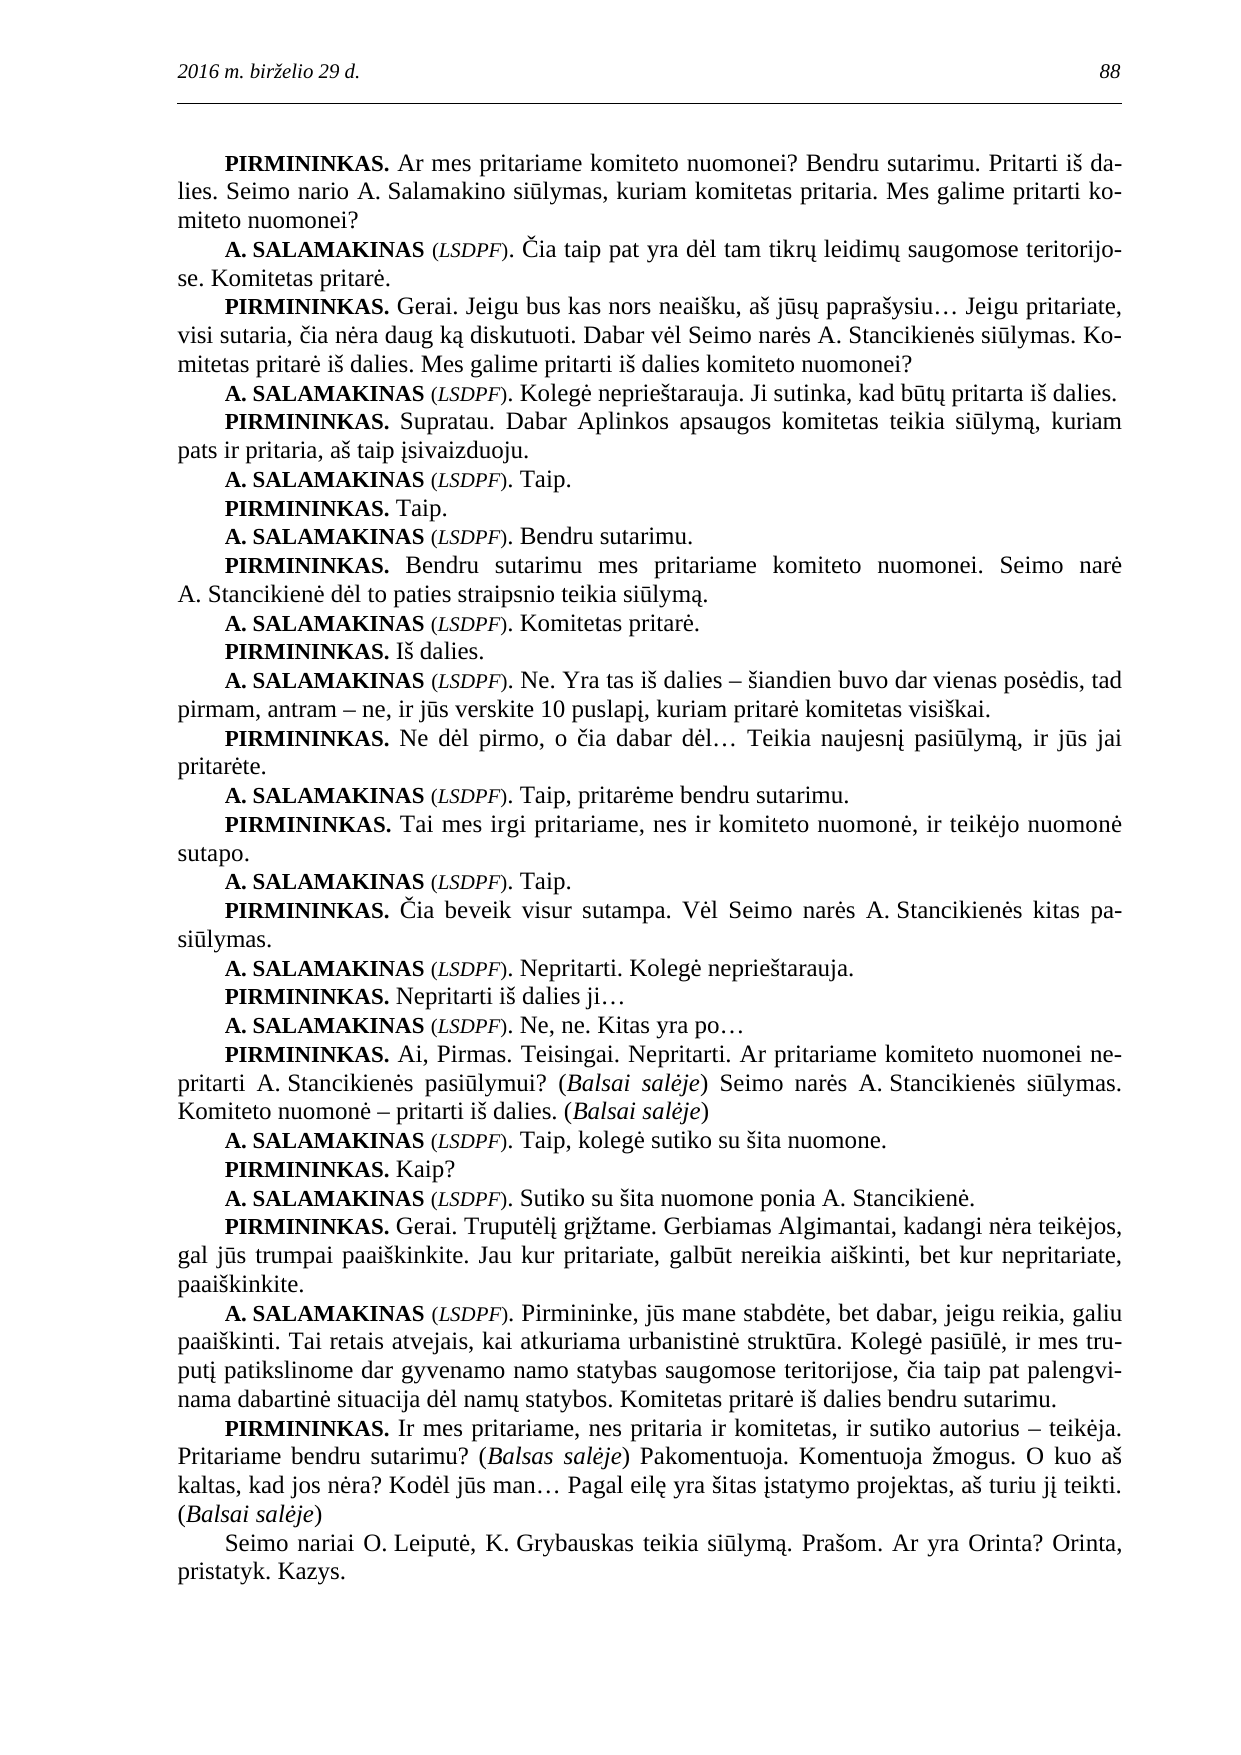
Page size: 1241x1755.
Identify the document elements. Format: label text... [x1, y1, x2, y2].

text PIRMININKAS. Ai, Pir­mas. Tei­sin­gai. Ne­pri­tar­ti. Ar pri­ta­ria­me ko­mi­te­to nuo­mo­nei ne­pri­tar­ti A. Stan­ci­kie­nės pa­siū­ly­mui? (Bal­sai sa­lė­je) Sei­mo na­rės A. Stan­ci­kie­nės siū­ly­mas. Ko­mi­te­to nuo­mo­nė – pri­tar­ti iš da­lies. (Bal­sai sa­lė­je) [177, 1039, 1122, 1125]
text PIRMININKAS. Ne­pri­tar­ti iš da­lies ji… [177, 981, 1122, 1010]
text Sei­mo na­riai O. Lei­pu­tė, K. Gry­baus­kas tei­kia siū­ly­mą. Pra­šom. Ar yra Orin­ta? Orin­ta, pri­sta­tyk. Ka­zys. [177, 1528, 1122, 1585]
text PIRMININKAS. Tai mes ir­gi pri­ta­ria­me, nes ir ko­mi­te­to nuo­mo­nė, ir tei­kė­jo nuo­mo­nė su­ta­po. [177, 809, 1122, 866]
text PIRMININKAS. Ge­rai. Tru­pu­tė­lį grįž­ta­me. Ger­bia­mas Al­gi­man­tai, ka­dan­gi nė­ra tei­kė­jos, gal jūs trum­pai pa­aiš­kin­ki­te. Jau kur pri­ta­ria­te, gal­būt ne­rei­kia aiš­kin­ti, bet kur ne­pri­ta­ria­te, pa­aiš­kin­ki­te. [177, 1211, 1122, 1298]
text PIRMININKAS. Ne dėl pir­mo, o čia da­bar dėl… Tei­kia nau­jes­nį pa­siū­ly­mą, ir jūs jai prita­rė­te. [177, 723, 1122, 780]
text PIRMININKAS. Ge­rai. Jei­gu bus kas nors ne­aiš­ku, aš jū­sų pa­pra­šy­siu… Jei­gu pri­ta­ria­te, vi­si su­ta­ria, čia nė­ra daug ką dis­ku­tuo­ti. Da­bar vėl Sei­mo na­rės A. Stan­ci­kie­nės siū­ly­mas. Ko­mi­te­tas pri­ta­rė iš da­lies. Mes ga­li­me pri­tar­ti iš da­lies ko­mi­te­to nuo­mo­nei? [177, 291, 1122, 378]
text PIRMININKAS. Kaip? [177, 1154, 1122, 1183]
text A. SALAMAKINAS (LSDPF). Ne, ne. Ki­tas yra po… [177, 1010, 1122, 1039]
text A. SALAMAKINAS (LSDPF). Ben­dru su­ta­ri­mu. [177, 521, 1122, 550]
text PIRMININKAS. Taip. [177, 493, 1122, 521]
text A. SALAMAKINAS (LSDPF). Pir­mi­nin­ke, jūs ma­ne stab­dė­te, bet da­bar, jei­gu rei­kia, ga­liu pa­aiš­kin­ti. Tai re­tais at­ve­jais, kai at­ku­ria­ma ur­ba­nis­ti­nė struk­tū­ra. Ko­le­gė pa­siū­lė, ir mes tru­pu­tį pa­tiks­li­no­me dar gy­ve­na­mo na­mo sta­ty­bas sau­go­mo­se te­ri­to­ri­jo­se, čia taip pat pa­leng­vi­na­ma da­bar­ti­nė si­tu­a­ci­ja dėl na­mų sta­ty­bos. Ko­mi­te­tas pri­ta­rė iš da­lies ben­dru su­ta­ri­mu. [177, 1298, 1122, 1413]
text A. SALAMAKINAS (LSDPF). Taip. [177, 464, 1122, 493]
text PIRMININKAS. Ir mes pri­ta­ria­me, nes pri­ta­ria ir ko­mi­te­tas, ir su­ti­ko au­to­rius – tei­kė­ja. Pri­ta­ria­me ben­dru su­ta­ri­mu? (Bal­sas sa­lė­je) Pa­ko­men­tuo­ja. Ko­men­tuo­ja žmo­gus. O kuo aš kal­tas, kad jos nė­ra? Ko­dėl jūs man… Pa­gal ei­lę yra ši­tas įsta­ty­mo pro­jek­tas, aš tu­riu jį teik­ti. (Bal­sai sa­lė­je) [177, 1413, 1122, 1528]
text PIRMININKAS. Ben­dru su­ta­ri­mu mes pri­ta­ria­me ko­mi­te­to nuo­mo­nei. Sei­mo na­rė A. Stan­ci­kie­nė dėl to pa­ties straips­nio tei­kia siū­ly­mą. [177, 550, 1122, 608]
text PIRMININKAS. Su­pra­tau. Da­bar Ap­lin­kos ap­sau­gos ko­mi­te­tas tei­kia siū­ly­mą, ku­riam pats ir pri­ta­ria, aš taip įsi­vaiz­duo­ju. [177, 406, 1122, 464]
text A. SALAMAKINAS (LSDPF). Ko­le­gė ne­pri­eš­ta­rau­ja. Ji su­tin­ka, kad bū­tų pri­tar­ta iš da­lies. [177, 378, 1122, 406]
text A. SALAMAKINAS (LSDPF). Taip, ko­le­gė su­ti­ko su ši­ta nuo­mo­ne. [177, 1125, 1122, 1154]
text A. SALAMAKINAS (LSDPF). Ne. Yra tas iš da­lies – šian­dien bu­vo dar vie­nas po­sė­dis, tad pir­mam, ant­ram – ne, ir jūs vers­ki­te 10 pus­la­pį, ku­riam pri­ta­rė ko­mi­te­tas vi­siš­kai. [177, 665, 1122, 723]
text A. SALAMAKINAS (LSDPF). Taip. [177, 866, 1122, 895]
text A. SALAMAKINAS (LSDPF). Ne­pri­tar­ti. Ko­le­gė ne­pri­eš­ta­rau­ja. [177, 953, 1122, 981]
text PIRMININKAS. Čia be­veik vi­sur su­tam­pa. Vėl Sei­mo na­rės A. Stan­ci­kie­nės ki­tas pa­siūly­mas. [177, 895, 1122, 953]
text PIRMININKAS. Ar mes pri­ta­ria­me ko­mi­te­to nuo­mo­nei? Ben­dru su­ta­ri­mu. Pri­tar­ti iš da­lies. Sei­mo na­rio A. Sa­la­ma­ki­no siū­ly­mas, ku­riam ko­mi­te­tas pri­ta­ria. Mes ga­li­me pri­tar­ti ko­mi­te­to nuo­mo­nei? [177, 148, 1122, 234]
text A. SALAMAKINAS (LSDPF). Čia taip pat yra dėl tam tik­rų lei­di­mų sau­go­mo­se te­ri­to­ri­jo­se. Ko­mi­te­tas pri­ta­rė. [177, 234, 1122, 291]
text A. SALAMAKINAS (LSDPF). Su­ti­ko su ši­ta nuo­mo­ne po­nia A. Stan­ci­kie­nė. [177, 1183, 1122, 1211]
text PIRMININKAS. Iš da­lies. [177, 636, 1122, 665]
text A. SALAMAKINAS (LSDPF). Ko­mi­te­tas pri­ta­rė. [177, 608, 1122, 636]
text A. SALAMAKINAS (LSDPF). Taip, pri­ta­rė­me ben­dru su­ta­ri­mu. [177, 780, 1122, 809]
